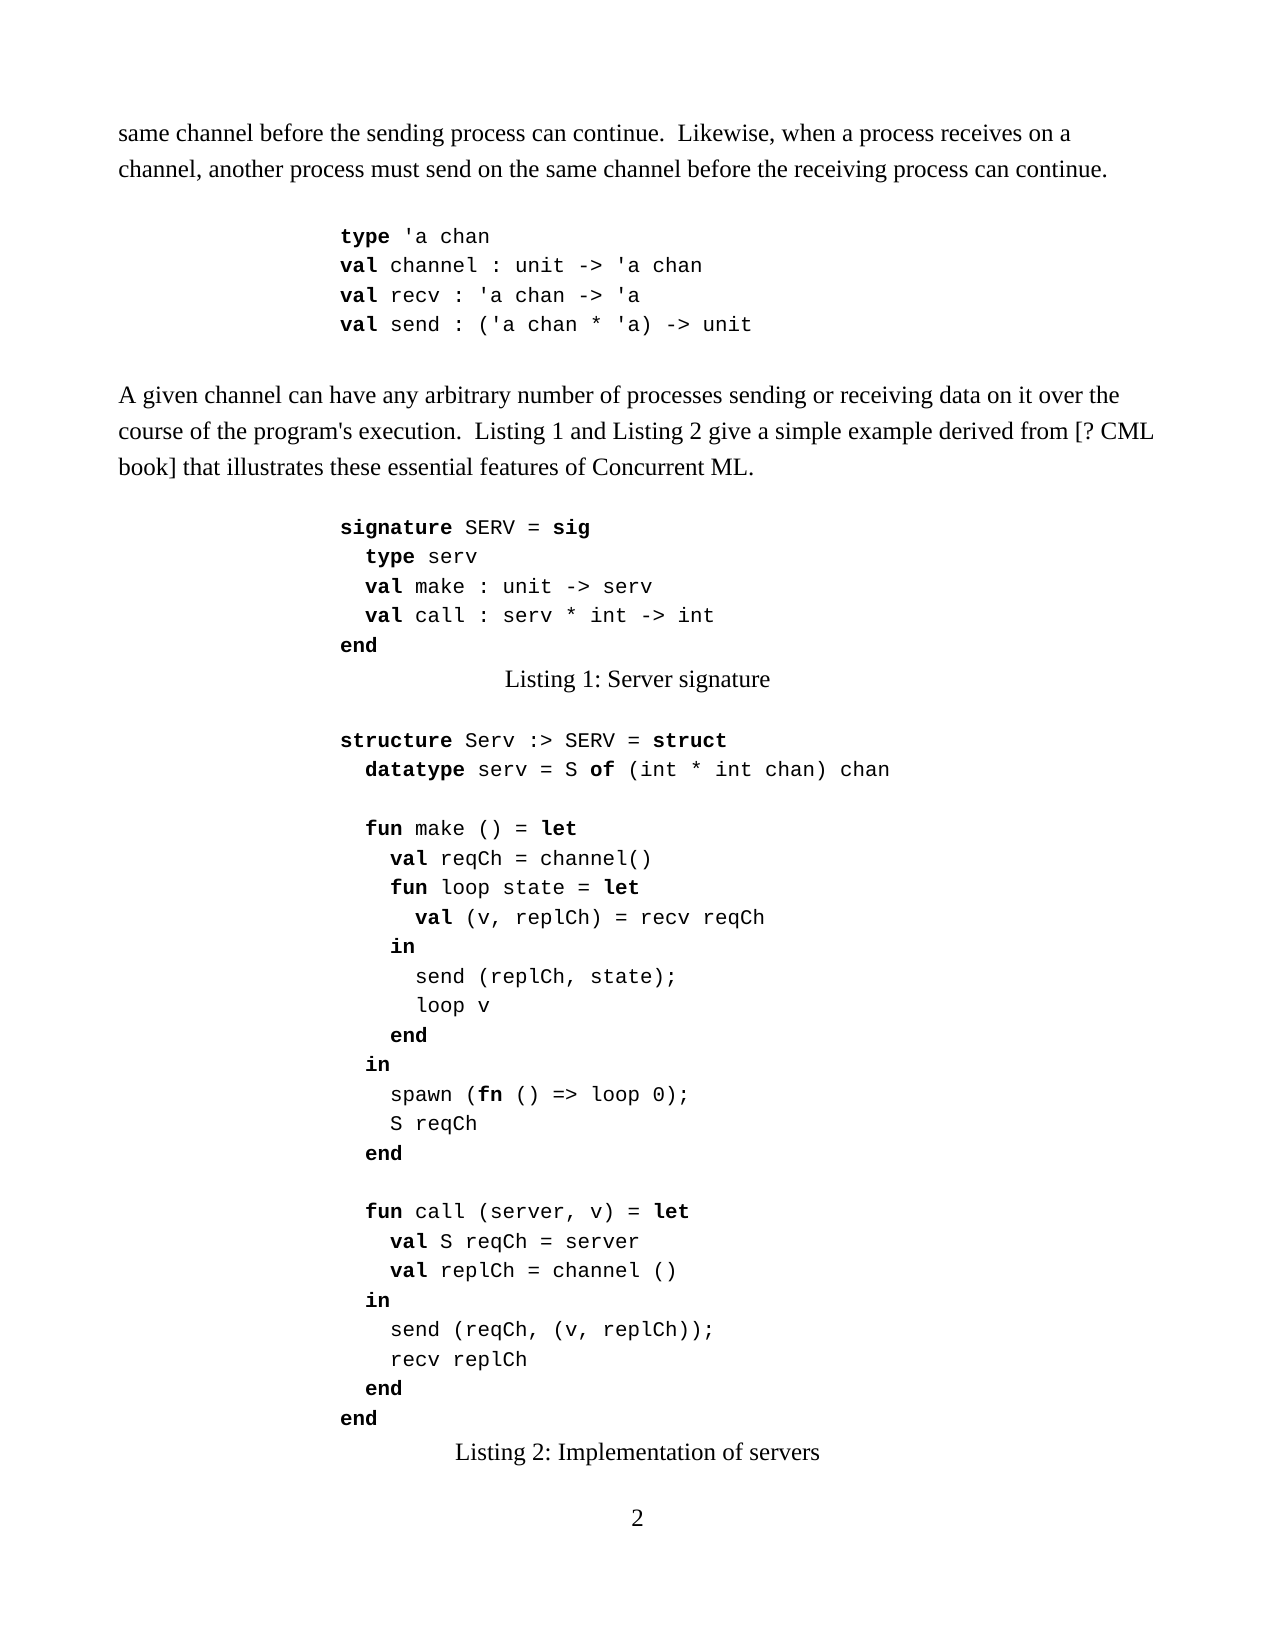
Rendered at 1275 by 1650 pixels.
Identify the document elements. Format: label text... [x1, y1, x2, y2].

text S reqCh [340, 1113, 1157, 1137]
text val recv : 'a chan -> 'a [340, 285, 1157, 308]
text loop v [340, 995, 1157, 1019]
text val call : serv * int -> int [340, 606, 1157, 629]
text in [340, 936, 1157, 960]
text structure Serv :> SERV = struct [118, 730, 1157, 753]
text datatype serv = S of (int * int chan) chan [340, 759, 1157, 783]
text val channel : unit -> 'a chan [340, 255, 1157, 279]
text type 'a chan [340, 226, 1157, 249]
text in [340, 1290, 1157, 1314]
text spawn (fn () => loop 0); [340, 1084, 1157, 1107]
text fun call (server, v) = let [340, 1202, 1157, 1225]
text type serv [340, 547, 1157, 570]
text end [340, 1378, 1157, 1402]
text A given channel can have any arbitrary number of processes sending or receiving data on it over the course of the program's execution. Listing 1 and Listing 2 give a simple example derived from [? CML book] that illustrates these essential features of Concurrent ML. [118, 380, 1157, 480]
text recv replCh [340, 1349, 1157, 1373]
text val S reqCh = server [340, 1231, 1157, 1255]
text send (replCh, state); [340, 966, 1157, 989]
text end [340, 1025, 1157, 1048]
text in [340, 1054, 1157, 1078]
text val (v, replCh) = recv reqCh [340, 907, 1157, 930]
text signature SERV = sig [118, 517, 1157, 541]
text same channel before the sending process can continue. Likewise, when a process receives on a channel, another process must send on the same channel before the receiving process can continue. [118, 118, 1157, 183]
text val replCh = channel () [340, 1261, 1157, 1284]
text end [340, 1143, 1157, 1166]
text val make : unit -> serv [340, 576, 1157, 600]
text Listing 2: Implementation of servers [118, 1437, 1157, 1466]
text end [340, 1408, 1157, 1432]
text val send : ('a chan * 'a) -> unit [340, 314, 1157, 338]
text send (reqCh, (v, replCh)); [340, 1319, 1157, 1343]
text Listing 1: Server signature [118, 664, 1157, 693]
text val reqCh = channel() [340, 848, 1157, 871]
text end [340, 635, 1157, 659]
text fun loop state = let [340, 877, 1157, 901]
text fun make () = let [340, 818, 1157, 842]
